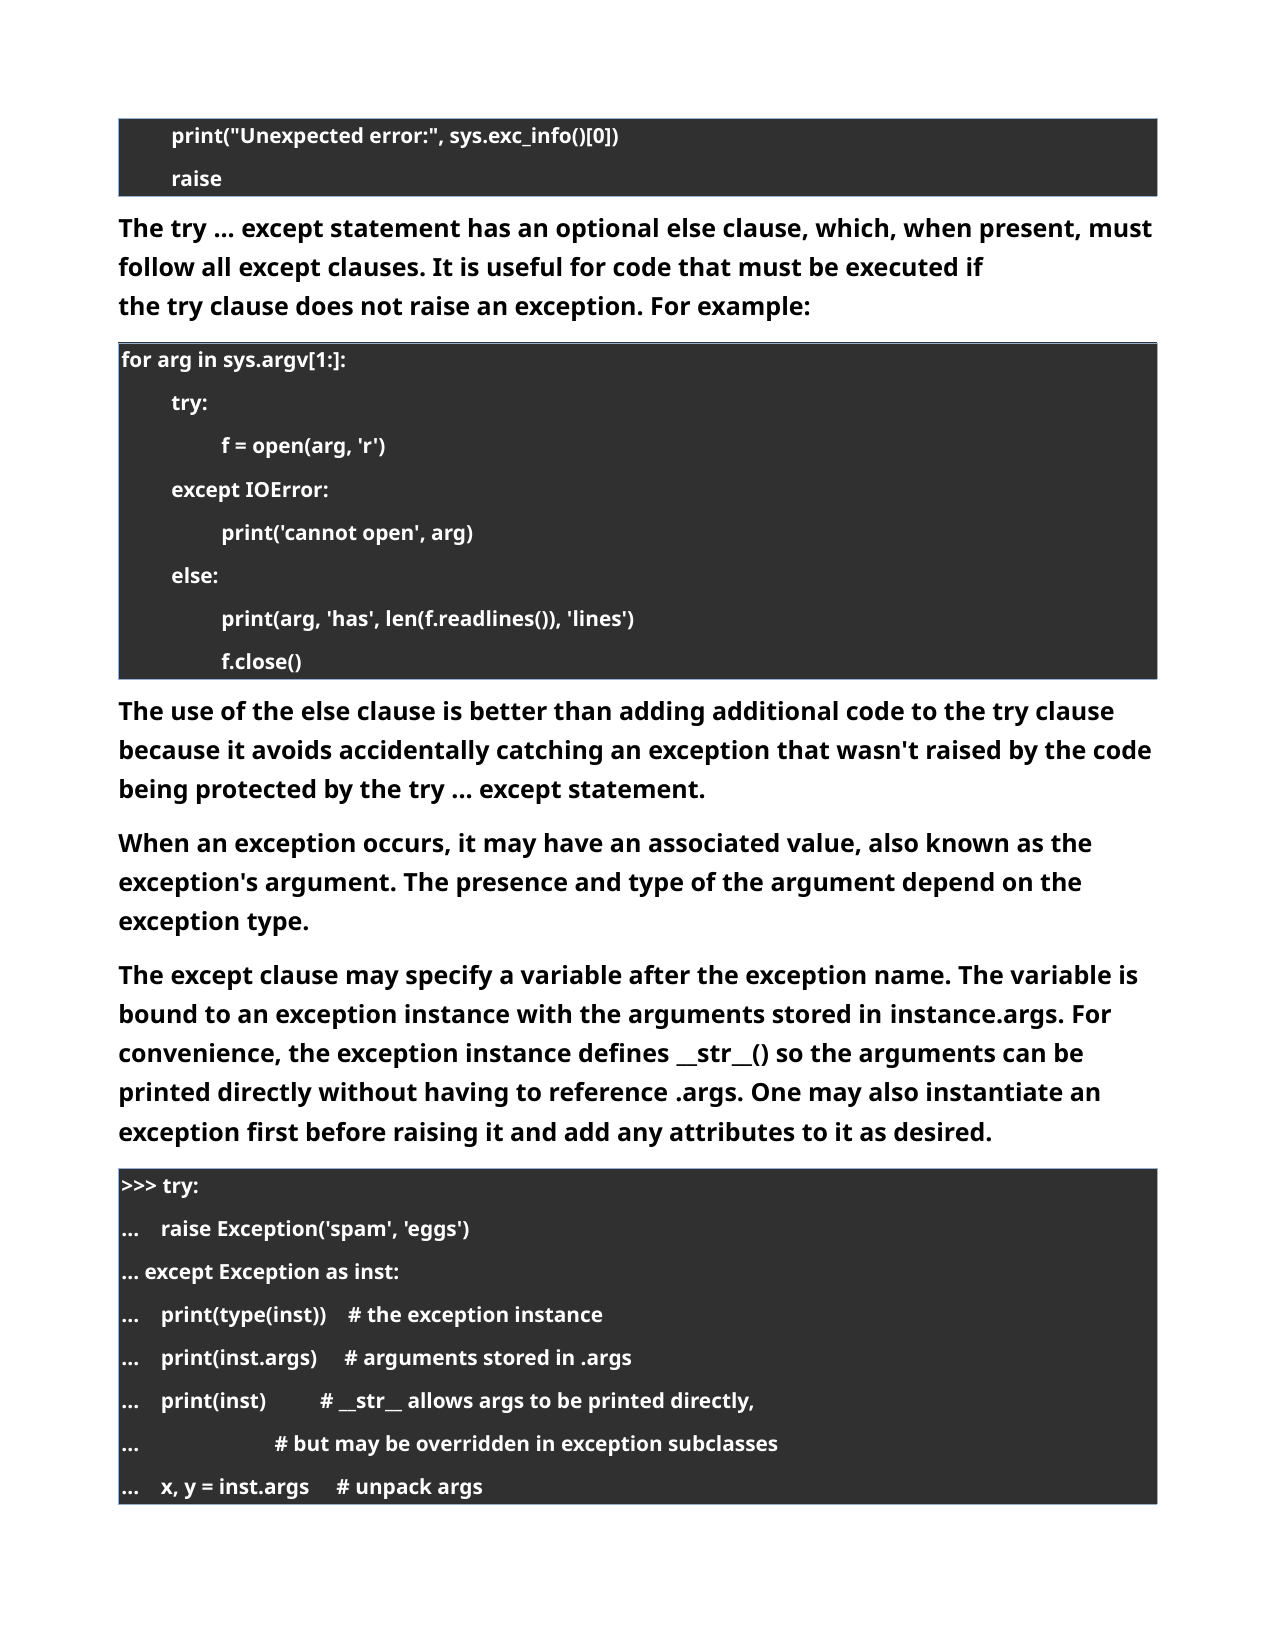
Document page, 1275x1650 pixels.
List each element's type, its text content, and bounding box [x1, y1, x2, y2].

text ... # but may be overridden in exception subclasses [119, 1426, 1157, 1458]
text print("Unexpected error:", sys.exc_info()[0]) [119, 119, 1157, 150]
text ... raise Exception('spam', 'eggs') [119, 1211, 1157, 1242]
text f.close() [119, 644, 1157, 679]
text >>> try: [119, 1169, 1157, 1199]
text The use of the else clause is better than adding additional code to the try clause because it avoids accidentally catching an exception that wasn't raised by the code being protected by the try ... except statement. [118, 693, 1157, 806]
text ... print(inst.args) # arguments stored in .args [119, 1340, 1157, 1372]
text print(arg, 'has', len(f.readlines()), 'lines') [119, 601, 1157, 633]
text ... print(inst) # __str__ allows args to be printed directly, [119, 1383, 1157, 1414]
text for arg in sys.argv[1:]: [119, 344, 1157, 374]
text ... x, y = inst.args # unpack args [119, 1469, 1157, 1504]
text except IOError: [119, 472, 1157, 503]
text The try ... except statement has an optional else clause, which, when present, must follow all except clauses. It is useful for code that must be executed if the try clause does not raise an exception. For example: [118, 210, 1157, 323]
text f = open(arg, 'r') [119, 429, 1157, 460]
text raise [119, 161, 1157, 196]
text else: [119, 558, 1157, 589]
text When an exception occurs, it may have an associated value, also known as the exception's argument. The presence and type of the argument depend on the exception type. [118, 826, 1157, 938]
text print('cannot open', arg) [119, 515, 1157, 546]
text ... print(type(inst)) # the exception instance [119, 1297, 1157, 1328]
text The except clause may specify a variable after the exception name. The variable is bound to an exception instance with the arguments stored in instance.args. For convenience, the exception instance defines __str__() so the arguments can be printed directly without having to reference .args. One may also instantiate an exception first before raising it and add any attributes to it as desired. [118, 958, 1157, 1148]
text ... except Exception as inst: [119, 1254, 1157, 1286]
text try: [119, 386, 1157, 417]
